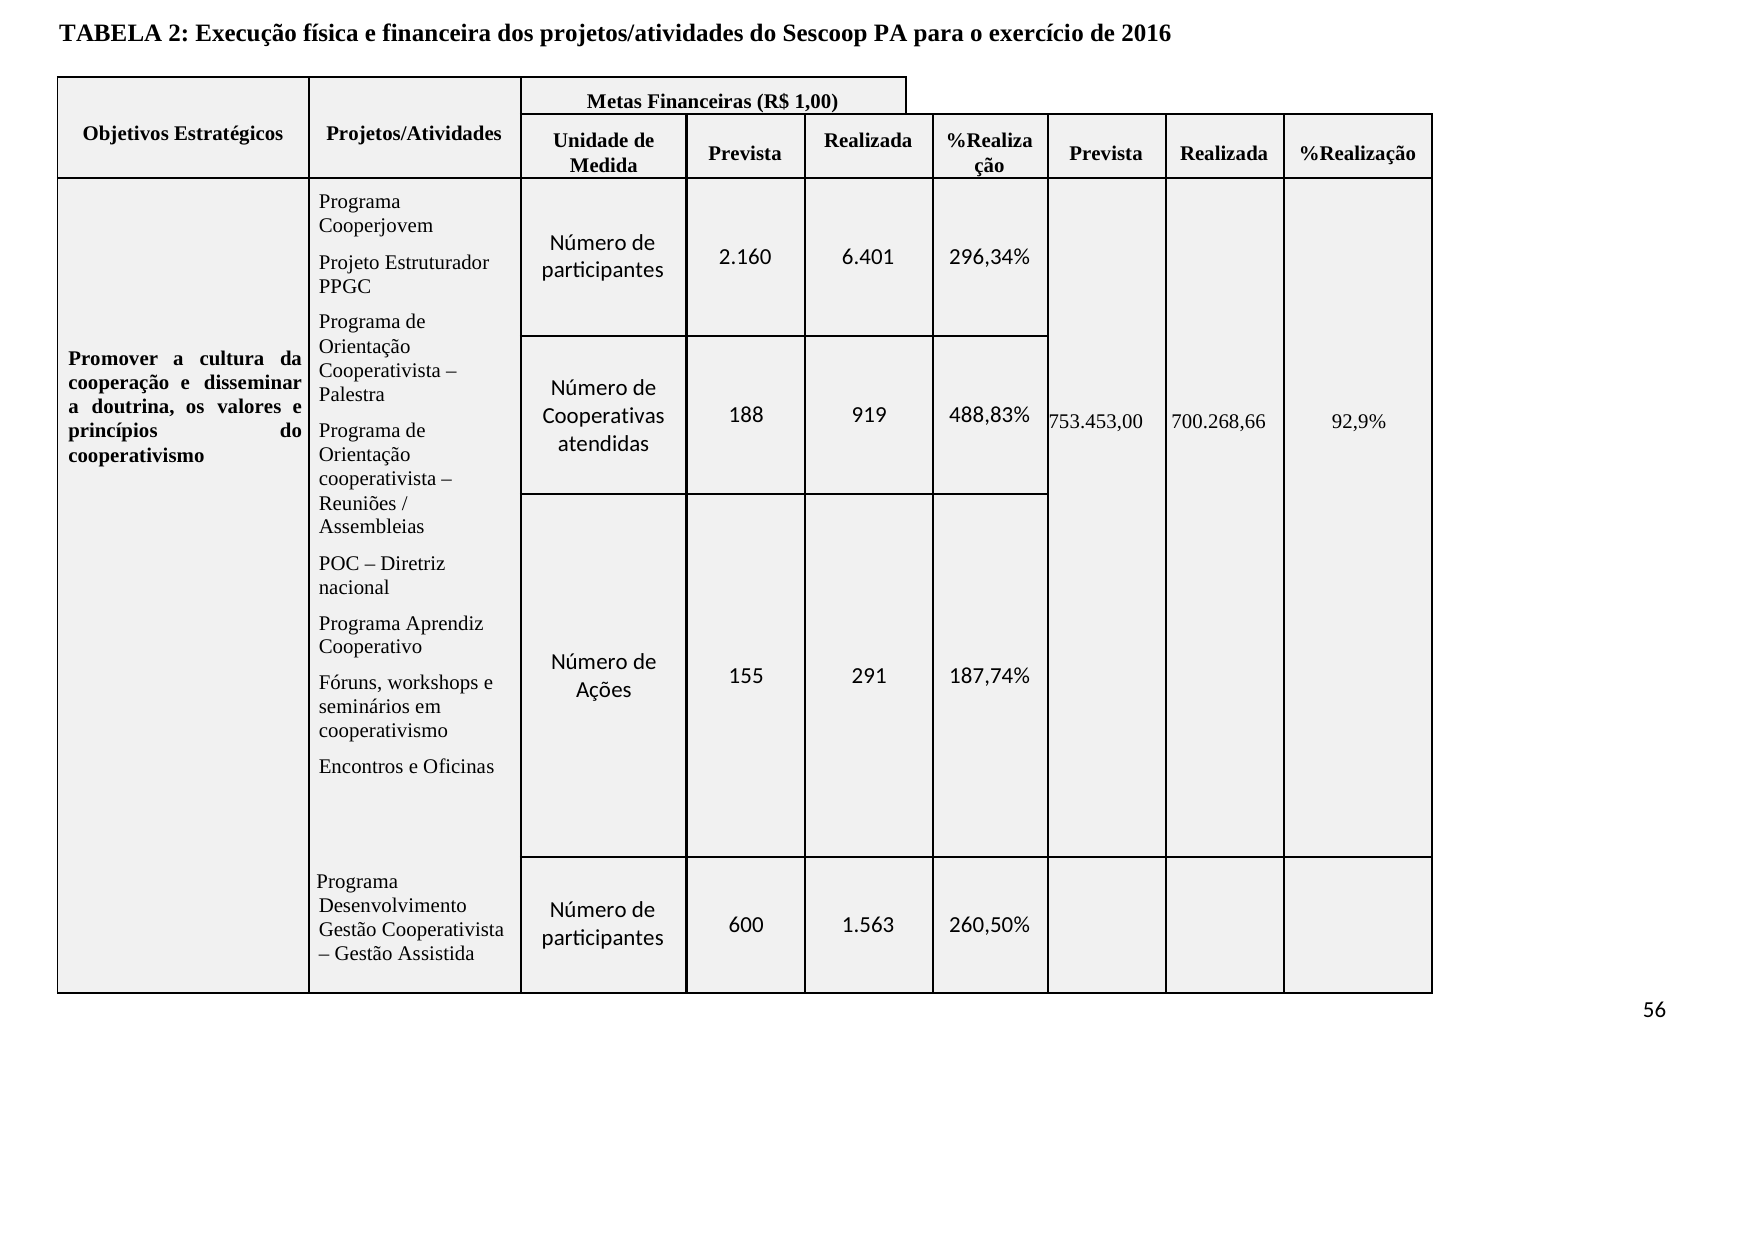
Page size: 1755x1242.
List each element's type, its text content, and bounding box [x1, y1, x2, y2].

table_cell 1.563 [806, 858, 932, 992]
table_cell 919 [806, 337, 932, 493]
table_cell Número de Cooperativas atendidas [522, 337, 685, 493]
table_cell Promover a cultura da cooperação e disseminar a doutrina, os valores e princípios do cooperativismo [58, 179, 308, 856]
table_cell Programa Cooperjovem Projeto Estruturador PPGC Programa de Orientação Cooperativista – Palestra Programa de Orientação cooperativista – Reuniões / Assembleias POC – Diretriz nacional Programa Aprendiz Cooperativo Fóruns, workshops e seminários em cooperativismo Encontros e Oficinas [310, 179, 520, 856]
table_cell 753.453,00 [1049, 179, 1165, 856]
table_cell Unidade de Medida [522, 115, 685, 177]
table_cell Número de participantes [522, 858, 685, 992]
table_cell Prevista [1049, 115, 1165, 177]
table_header Metas Financeiras (R$ 1,00) [522, 78, 905, 113]
table_cell 2.160 [688, 179, 804, 335]
table_cell 155 [688, 495, 804, 856]
table_cell [1167, 858, 1283, 992]
table_cell 700.268,66 [1167, 179, 1283, 856]
table_cell 291 [806, 495, 932, 856]
table_cell 260,50% [934, 858, 1047, 992]
table_header Projetos/Atividades [310, 78, 520, 177]
table_cell [1049, 858, 1165, 992]
table_cell 92,9% [1285, 179, 1431, 856]
table_cell Número de participantes [522, 179, 685, 335]
text 56 [46, 995, 1666, 1023]
table_cell [1285, 858, 1431, 992]
table_cell 488,83% [934, 337, 1047, 493]
table_cell 6.401 [806, 179, 932, 335]
table_cell 296,34% [934, 179, 1047, 335]
table_cell [58, 857, 308, 992]
table_header Objetivos Estratégicos [58, 78, 308, 177]
text TABELA 2: Execução física e financeira dos projetos/atividades do Sescoop PA para o exercício de 2016 [59, 18, 1677, 46]
table_cell Programa Desenvolvimento Gestão Cooperativista – Gestão Assistida [310, 857, 520, 992]
table_cell %Realiza ção [934, 115, 1047, 177]
table_cell %Realização [1285, 115, 1431, 177]
table_cell 600 [688, 858, 804, 992]
table_cell Número de Ações [522, 495, 685, 856]
table_cell 187,74% [934, 495, 1047, 856]
table_cell Prevista [688, 115, 804, 177]
table_cell Realizada [1167, 115, 1283, 177]
table_header [907, 76, 1432, 113]
table_cell 188 [688, 337, 804, 493]
table_cell Realizada [806, 115, 932, 177]
